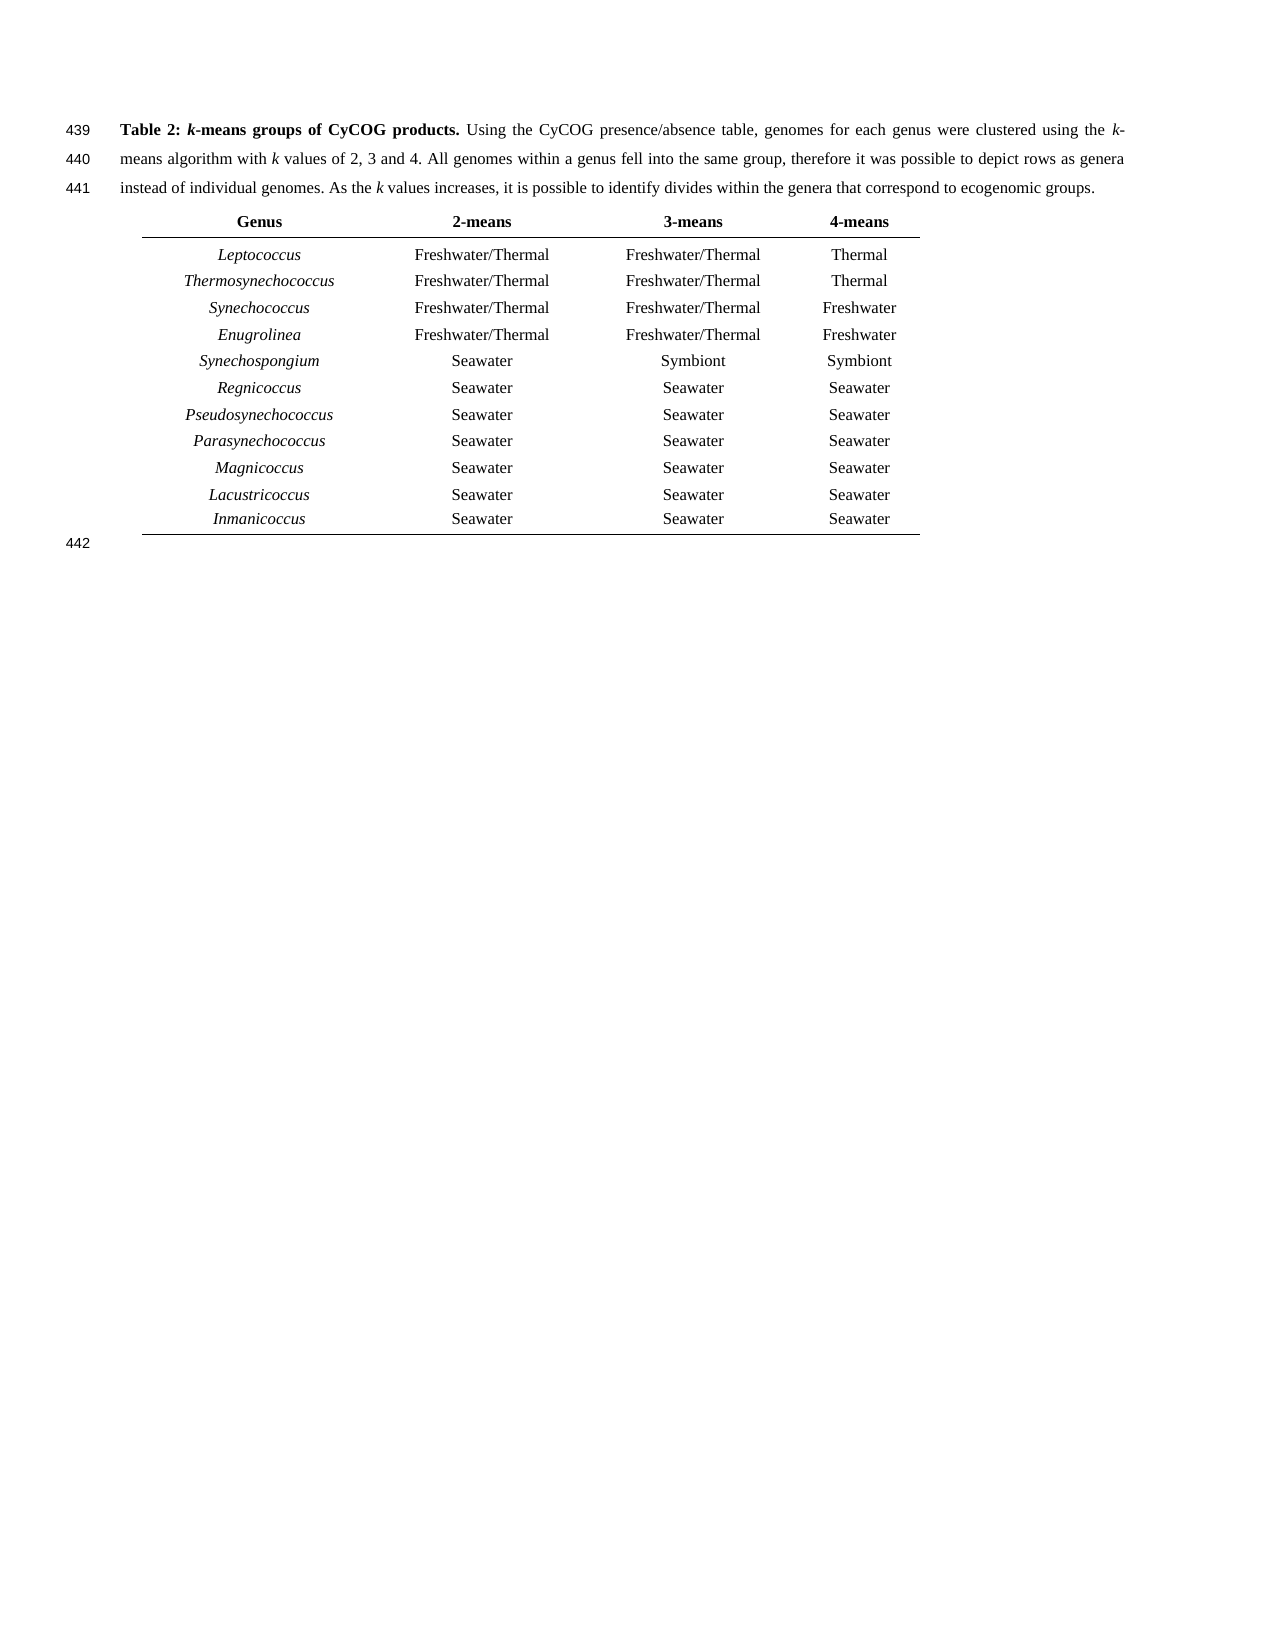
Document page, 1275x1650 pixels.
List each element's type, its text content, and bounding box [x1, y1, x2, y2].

table_cell Pseudosynechococcus [142, 397, 376, 423]
table_cell Thermal [799, 238, 920, 263]
table_cell Freshwater/Thermal [588, 290, 799, 317]
table_cell Symbiont [588, 344, 799, 370]
table_cell Thermal [799, 264, 920, 290]
table_header 3-means [588, 206, 799, 237]
table_cell Thermosynechococcus [142, 264, 376, 290]
table_cell Seawater [799, 450, 920, 477]
table_cell Seawater [799, 504, 920, 534]
table_cell Seawater [588, 397, 799, 423]
table_cell Seawater [799, 397, 920, 423]
text Table 2: k-means groups of CyCOG products. Using the CyCOG presence/absence table, genomes for each genus were clustered using the k-means algorithm with k values of 2, 3 and 4. All genomes within a genus fell into the same group, therefore it was possible to depict rows as genera instead of individual genomes. As the k values increases, it is possible to identify divides within the genera that correspond to ecogenomic groups. [120, 120, 1125, 197]
table_cell Seawater [376, 504, 587, 534]
table_cell Seawater [588, 477, 799, 503]
table_cell Seawater [376, 344, 587, 370]
table_cell Synechospongium [142, 344, 376, 370]
table_cell Seawater [799, 477, 920, 503]
table_cell Freshwater/Thermal [376, 290, 587, 317]
table_cell Seawater [376, 397, 587, 423]
table_cell Seawater [588, 450, 799, 477]
table_cell Magnicoccus [142, 450, 376, 477]
table_cell Seawater [588, 504, 799, 534]
table_header 4-means [799, 206, 920, 237]
table_cell Parasynechococcus [142, 424, 376, 450]
table_cell Seawater [799, 424, 920, 450]
table_cell Synechococcus [142, 290, 376, 317]
table_cell Seawater [588, 424, 799, 450]
table_cell Freshwater [799, 290, 920, 317]
table_cell Seawater [588, 370, 799, 397]
table_cell Seawater [376, 424, 587, 450]
table_cell Seawater [376, 370, 587, 397]
table_cell Freshwater/Thermal [588, 264, 799, 290]
table_cell Seawater [376, 477, 587, 503]
table_cell Freshwater/Thermal [376, 317, 587, 343]
table_cell Freshwater/Thermal [588, 317, 799, 343]
table_cell Regnicoccus [142, 370, 376, 397]
table_cell Freshwater/Thermal [376, 238, 587, 263]
table_header 2-means [376, 206, 587, 237]
table_cell Leptococcus [142, 238, 376, 263]
table_cell Freshwater/Thermal [376, 264, 587, 290]
table_cell Seawater [799, 370, 920, 397]
table_cell Seawater [376, 450, 587, 477]
table_cell Enugrolinea [142, 317, 376, 343]
table_cell Symbiont [799, 344, 920, 370]
table_header Genus [142, 206, 376, 237]
table_cell Inmanicoccus [142, 504, 376, 534]
table_cell Freshwater [799, 317, 920, 343]
table_cell Freshwater/Thermal [588, 238, 799, 263]
table_cell Lacustricoccus [142, 477, 376, 503]
